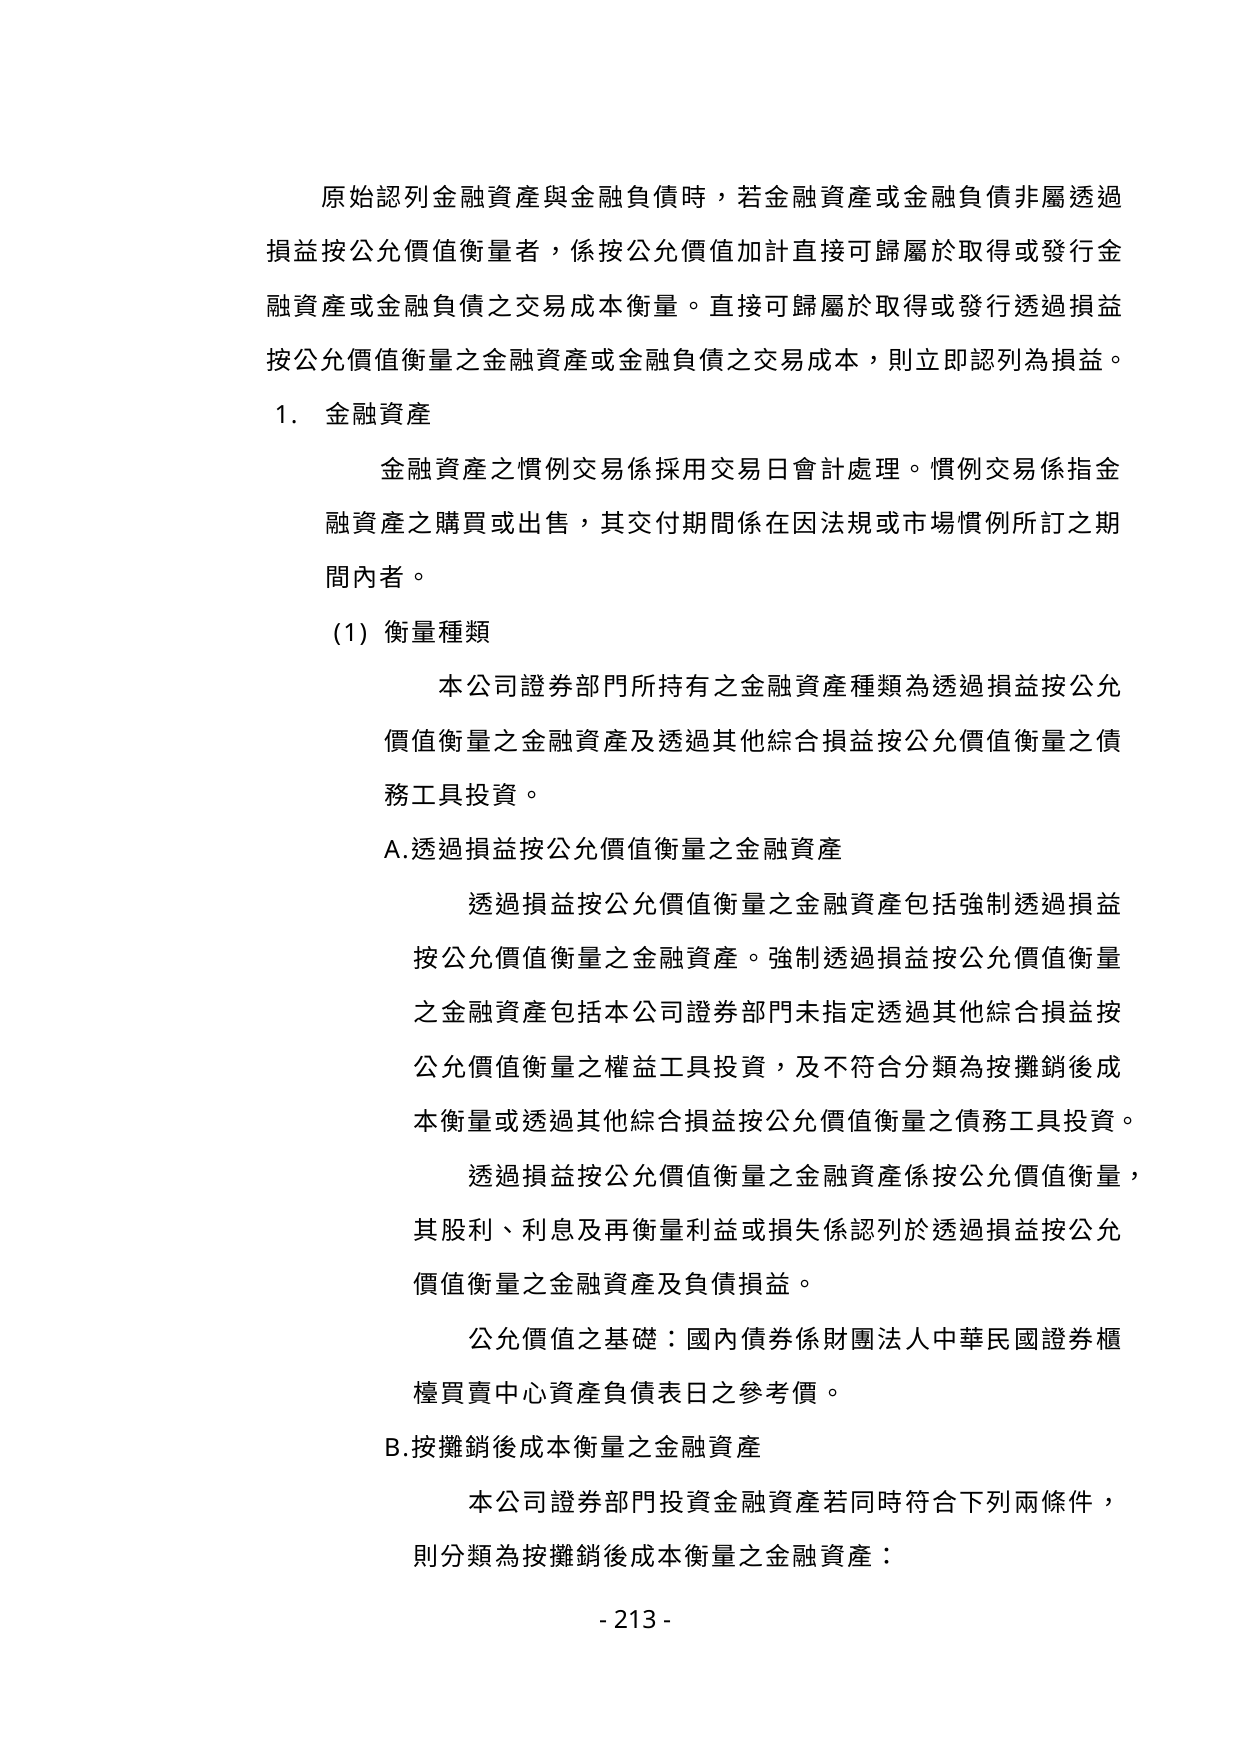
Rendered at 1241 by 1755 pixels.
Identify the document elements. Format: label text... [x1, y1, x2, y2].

text (1) 衡量種類 [325, 612, 1122, 648]
text 本公司證券部門投資金融資產若同時符合下列兩條件，則分類為按攤銷後成本衡量之金融資產： [413, 1482, 1122, 1573]
text 本公司證券部門所持有之金融資產種類為透過損益按公允價值衡量之金融資產及透過其他綜合損益按公允價值衡量之債務工具投資。 [384, 667, 1122, 812]
text 原始認列金融資產與金融負債時，若金融資產或金融負債非屬透過損益按公允價值衡量者，係按公允價值加計直接可歸屬於取得或發行金融資產或金融負債之交易成本衡量。直接可歸屬於取得或發行透過損益按公允價值衡量之金融資產或金融負債之交易成本，則立即認列為損益。 [266, 177, 1122, 377]
text A.透過損益按公允價值衡量之金融資產 [384, 830, 1122, 866]
text 金融資產之慣例交易係採用交易日會計處理。慣例交易係指金融資產之購買或出售，其交付期間係在因法規或市場慣例所訂之期間內者。 [325, 449, 1122, 594]
text 1. 金融資產 [266, 395, 1122, 431]
text 透過損益按公允價值衡量之金融資產包括強制透過損益按公允價值衡量之金融資產。強制透過損益按公允價值衡量之金融資產包括本公司證券部門未指定透過其他綜合損益按公允價值衡量之權益工具投資，及不符合分類為按攤銷後成本衡量或透過其他綜合損益按公允價值衡量之債務工具投資。 [413, 884, 1122, 1138]
text B.按攤銷後成本衡量之金融資產 [375, 1428, 1122, 1464]
text 透過損益按公允價值衡量之金融資產係按公允價值衡量，其股利、利息及再衡量利益或損失係認列於透過損益按公允價值衡量之金融資產及負債損益。 [413, 1156, 1122, 1301]
text 公允價值之基礎：國內債券係財團法人中華民國證券櫃檯買賣中心資產負債表日之參考價。 [413, 1319, 1122, 1410]
